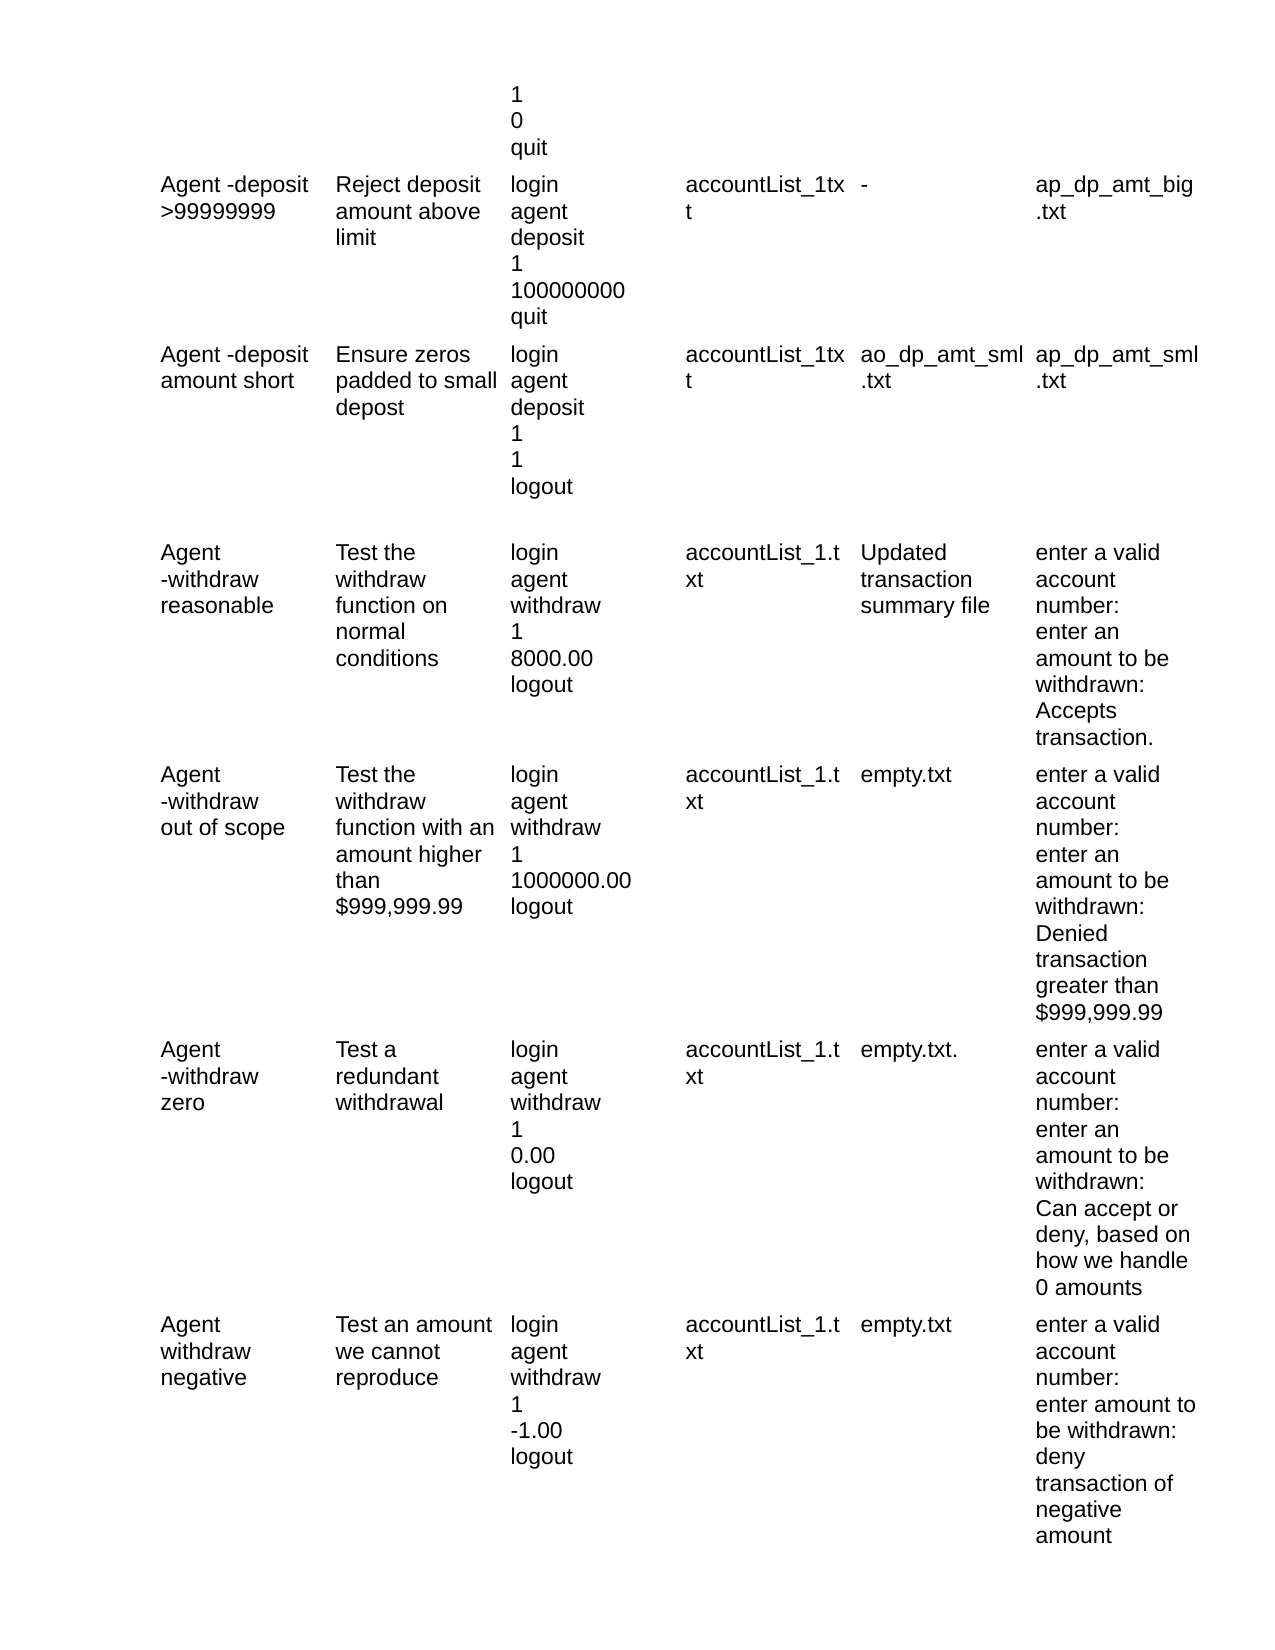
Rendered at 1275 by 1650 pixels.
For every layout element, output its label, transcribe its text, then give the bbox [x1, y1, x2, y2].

table_cell Ensure zeros padded to small depost [330, 335, 505, 505]
table_header accountList_1.txt [680, 534, 855, 756]
table_cell empty.txt. [855, 1031, 1030, 1306]
table_cell login agent withdraw 1 1000000.00 logout [505, 756, 680, 1031]
table_cell Reject deposit amount above limit [330, 166, 505, 335]
table_cell [330, 75, 505, 166]
table_cell ap_dp_amt_big.txt [1030, 166, 1205, 335]
table_header Test the withdraw function on normal conditions [330, 534, 505, 756]
table_cell login agent withdraw 1 -1.00 logout [505, 1306, 680, 1554]
table_header login agent withdraw 1 8000.00 logout [505, 534, 680, 756]
table_cell enter a valid account number: enter amount to be withdrawn: deny transaction of negative amount [1030, 1306, 1205, 1554]
table_header Updated transaction summary file [855, 534, 1030, 756]
table_cell - [855, 75, 1030, 166]
table_cell accountList_1.txt [680, 1031, 855, 1306]
table_cell login agent withdraw 1 0.00 logout [505, 1031, 680, 1306]
table_cell Test an amount we cannot reproduce [330, 1306, 505, 1554]
table_cell Agent -deposit >99999999 [155, 166, 330, 335]
table_cell accountList_1txt [680, 335, 855, 505]
table_cell ap_dp_amt_sml.txt [1030, 335, 1205, 505]
table_cell 1 0 quit [505, 75, 680, 166]
table_cell Agent withdraw negative [155, 1306, 330, 1554]
table_cell [155, 75, 330, 166]
table_cell enter a valid account number: enter an amount to be withdrawn: Denied transaction greater than $999,999.99 [1030, 756, 1205, 1031]
table_cell login agent deposit 1 100000000 quit [505, 166, 680, 335]
table_header Agent -withdraw reasonable [155, 534, 330, 756]
table_cell login agent deposit 1 1 logout [505, 335, 680, 505]
table_cell Test the withdraw function with an amount higher than $999,999.99 [330, 756, 505, 1031]
table_cell ao_dp_amt_sml.txt [855, 335, 1030, 505]
table_cell Agent -withdraw zero [155, 1031, 330, 1306]
table_cell empty.txt [855, 756, 1030, 1031]
table_cell Test a redundant withdrawal [330, 1031, 505, 1306]
table_cell - [855, 166, 1030, 335]
table_cell accountList_1txt [680, 166, 855, 335]
table_header enter a valid account number: enter an amount to be withdrawn: Accepts transaction. [1030, 534, 1205, 756]
table_cell accountList_1.txt [680, 756, 855, 1031]
table_cell enter a valid account number: enter an amount to be withdrawn: Can accept or deny, based on how we handle 0 amounts [1030, 1031, 1205, 1306]
table_cell accountList_1.txt [680, 1306, 855, 1554]
table_cell empty.txt [855, 1306, 1030, 1554]
table_cell [1030, 75, 1205, 166]
table_cell [680, 75, 855, 166]
table_cell Agent -deposit amount short [155, 335, 330, 505]
table_cell Agent -withdraw out of scope [155, 756, 330, 1031]
